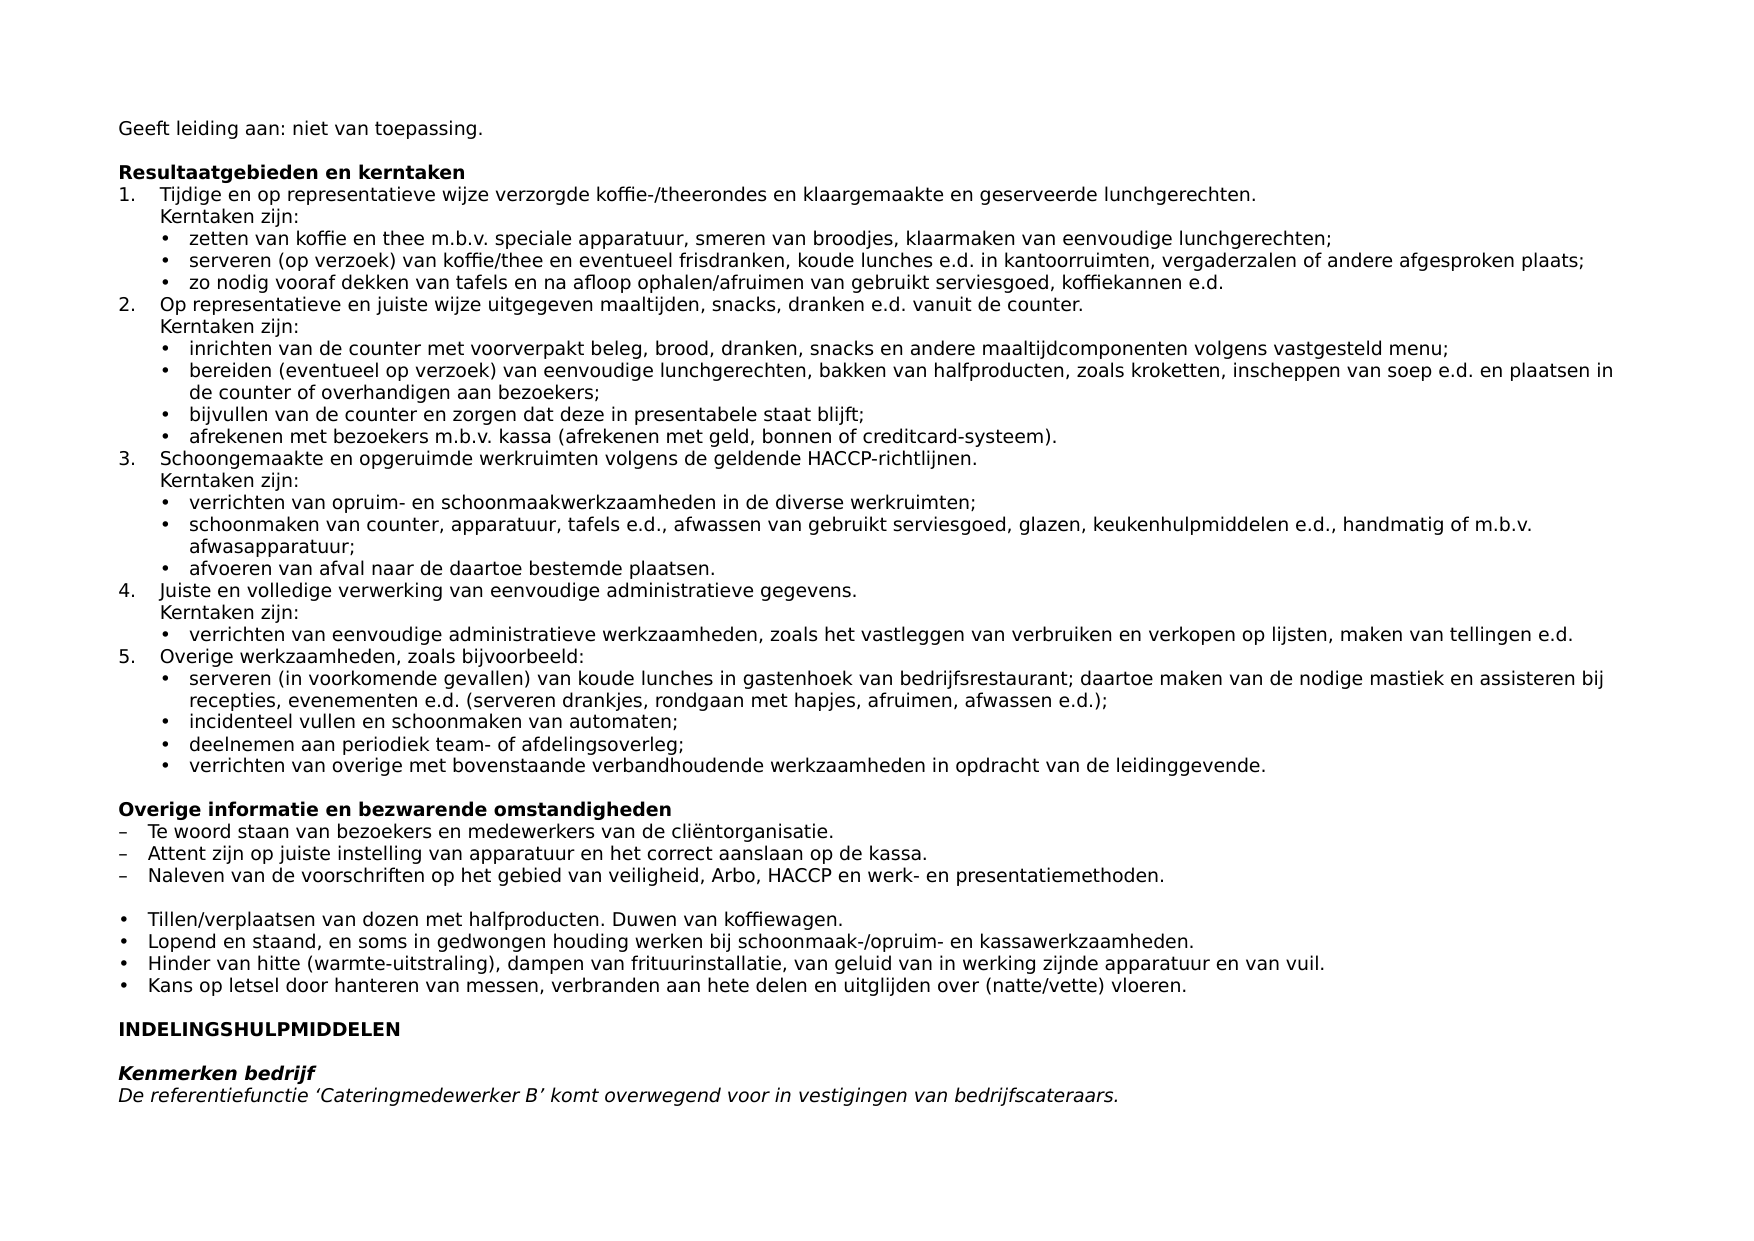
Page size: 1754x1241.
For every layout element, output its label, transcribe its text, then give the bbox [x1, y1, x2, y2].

text Overige informatie en bezwarende omstandigheden [118, 799, 1636, 821]
text – Attent zijn op juiste instelling van apparatuur en het correct aanslaan op de kassa. [118, 843, 1636, 865]
subtitle INDELINGSHULPMIDDELEN [118, 1019, 1636, 1041]
text • serveren (op verzoek) van koffie/thee en eventueel frisdranken, koude lunches e.d. in kantoorruimten, vergaderzalen of andere afgesproken plaats; [159, 250, 1636, 272]
text • Hinder van hitte (warmte-uitstraling), dampen van frituurinstallatie, van geluid van in werking zijnde apparatuur en van vuil. [118, 953, 1636, 975]
text • afvoeren van afval naar de daartoe bestemde plaatsen. [159, 558, 1636, 579]
text • schoonmaken van counter, apparatuur, tafels e.d., afwassen van gebruikt serviesgoed, glazen, keukenhulpmiddelen e.d., handmatig of m.b.v. afwasapparatuur; [159, 514, 1636, 558]
text • zo nodig vooraf dekken van tafels en na afloop ophalen/afruimen van gebruikt serviesgoed, koffiekannen e.d. [159, 272, 1636, 294]
text Resultaatgebieden en kerntaken [118, 162, 1636, 184]
text • inrichten van de counter met voorverpakt beleg, brood, dranken, snacks en andere maaltijdcomponenten volgens vastgesteld menu; [159, 338, 1636, 360]
text • serveren (in voorkomende gevallen) van koude lunches in gastenhoek van bedrijfsrestaurant; daartoe maken van de nodige mastiek en assisteren bij recepties, evenementen e.d. (serveren drankjes, rondgaan met hapjes, afruimen, afwassen e.d.); [159, 667, 1636, 711]
text • incidenteel vullen en schoonmaken van automaten; [159, 711, 1636, 733]
text Kerntaken zijn: [159, 470, 1636, 492]
text Kenmerken bedrijf [118, 1063, 1636, 1085]
text Kerntaken zijn: [159, 206, 1636, 228]
text 5. Overige werkzaamheden, zoals bijvoorbeeld: [118, 646, 1636, 667]
text • Tillen/verplaatsen van dozen met halfproducten. Duwen van koffiewagen. [118, 909, 1636, 931]
text • bijvullen van de counter en zorgen dat deze in presentabele staat blijft; [159, 404, 1636, 426]
text • verrichten van opruim- en schoonmaakwerkzaamheden in de diverse werkruimten; [159, 492, 1636, 514]
text • afrekenen met bezoekers m.b.v. kassa (afrekenen met geld, bonnen of creditcard-systeem). [159, 426, 1636, 448]
text De referentiefunctie ‘Cateringmedewerker B’ komt overwegend voor in vestigingen van bedrijfscateraars. [118, 1085, 1636, 1107]
text 2. Op representatieve en juiste wijze uitgegeven maaltijden, snacks, dranken e.d. vanuit de counter. [118, 294, 1636, 316]
text • zetten van koffie en thee m.b.v. speciale apparatuur, smeren van broodjes, klaarmaken van eenvoudige lunchgerechten; [159, 228, 1636, 250]
text 3. Schoongemaakte en opgeruimde werkruimten volgens de geldende HACCP-richtlijnen. [118, 448, 1636, 470]
text Kerntaken zijn: [159, 602, 1636, 623]
text • verrichten van eenvoudige administratieve werkzaamheden, zoals het vastleggen van verbruiken en verkopen op lijsten, maken van tellingen e.d. [159, 623, 1636, 646]
text • verrichten van overige met bovenstaande verbandhoudende werkzaamheden in opdracht van de leidinggevende. [159, 755, 1636, 777]
text Geeft leiding aan: niet van toepassing. [118, 118, 1636, 140]
text • Kans op letsel door hanteren van messen, verbranden aan hete delen en uitglijden over (natte/vette) vloeren. [118, 975, 1636, 997]
text Kerntaken zijn: [159, 316, 1636, 338]
text – Naleven van de voorschriften op het gebied van veiligheid, Arbo, HACCP en werk- en presentatiemethoden. [118, 865, 1636, 887]
text – Te woord staan van bezoekers en medewerkers van de cliëntorganisatie. [118, 821, 1636, 843]
text 1. Tijdige en op representatieve wijze verzorgde koffie-/theerondes en klaargemaakte en geserveerde lunchgerechten. [118, 184, 1636, 206]
text 4. Juiste en volledige verwerking van eenvoudige administratieve gegevens. [118, 579, 1636, 602]
text • bereiden (eventueel op verzoek) van eenvoudige lunchgerechten, bakken van halfproducten, zoals kroketten, inscheppen van soep e.d. en plaatsen in de counter of overhandigen aan bezoekers; [159, 360, 1636, 404]
text • deelnemen aan periodiek team- of afdelingsoverleg; [159, 733, 1636, 755]
text • Lopend en staand, en soms in gedwongen houding werken bij schoonmaak-/opruim- en kassawerkzaamheden. [118, 931, 1636, 953]
